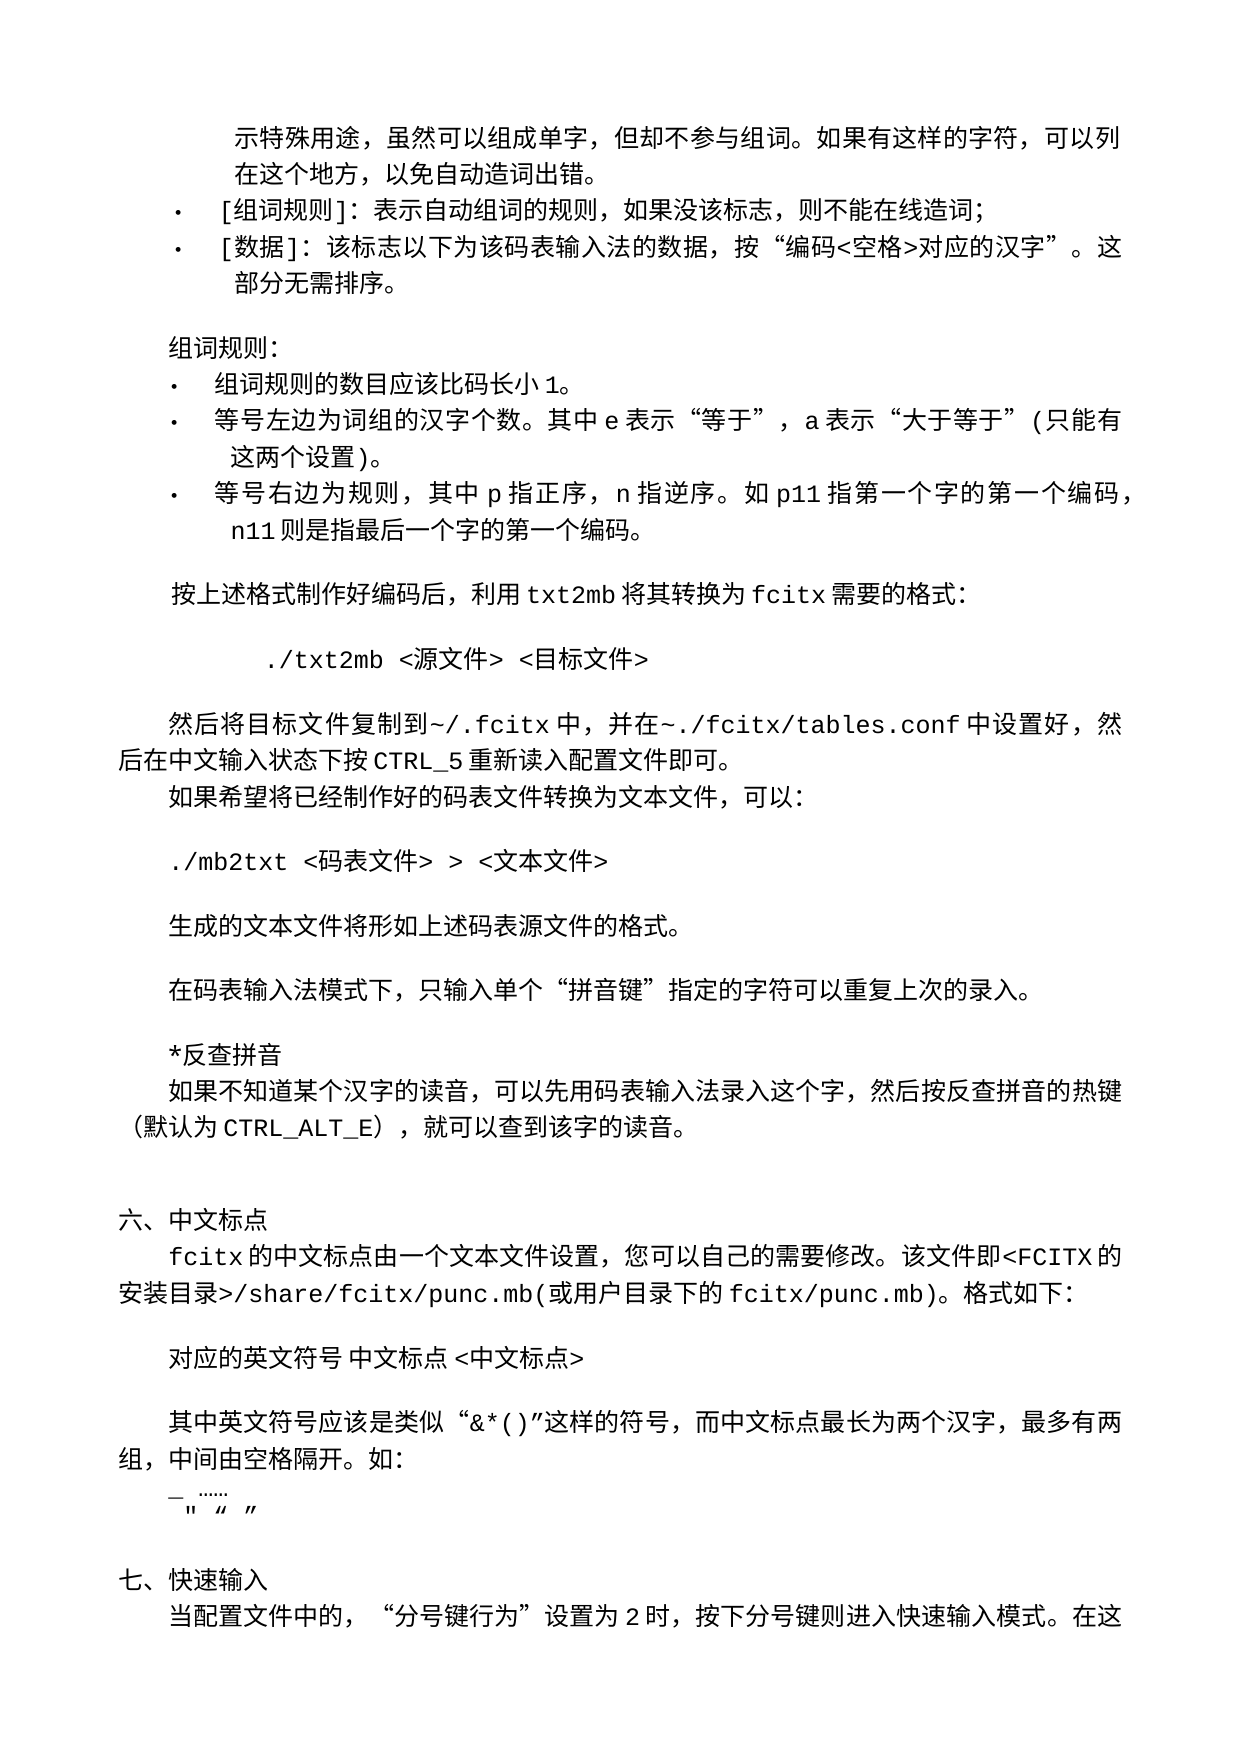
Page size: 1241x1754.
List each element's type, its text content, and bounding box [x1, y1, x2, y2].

text 当配置文件中的，“分号键行为”设置为2时，按下分号键则进入快速输入模式。在这 [118, 1596, 1122, 1633]
text 在码表输入法模式下，只输入单个“拼音键”指定的字符可以重复上次的录入。 [118, 971, 1122, 1007]
text 按上述格式制作好编码后，利用txt2mb将其转换为fcitx需要的格式： [171, 575, 1122, 611]
list 组词规则的数目应该比码长小1。 [171, 364, 1122, 401]
text 六、中文标点 [118, 1201, 1122, 1237]
list [组词规则]：表示自动组词的规则，如果没该标志，则不能在线造词； [175, 191, 1122, 227]
text 然后将目标文件复制到~/.fcitx中，并在~./fcitx/tables.conf中设置好，然后在中文输入状态下按CTRL_5重新读入配置文件即可。 [118, 704, 1122, 777]
list [数据]：该标志以下为该码表输入法的数据，按“编码<空格>对应的汉字”。这部分无需排序。 [175, 227, 1122, 300]
text 组词规则： [118, 328, 1122, 364]
list 等号左边为词组的汉字个数。其中e表示“等于”，a表示“大于等于”(只能有这两个设置)。 [171, 401, 1122, 474]
text ./mb2txt <码表文件> > <文本文件> [118, 842, 1122, 878]
list 等号右边为规则，其中p指正序，n指逆序。如p11指第一个字的第一个编码，n11则是指最后一个字的第一个编码。 [171, 474, 1122, 547]
text 生成的文本文件将形如上述码表源文件的格式。 [118, 906, 1122, 942]
text 其中英文符号应该是类似“&*()”这样的符号，而中文标点最长为两个汉字，最多有两组，中间由空格隔开。如： [118, 1403, 1122, 1475]
text *反查拼音 [118, 1035, 1122, 1071]
text ./txt2mb <源文件> <目标文件> [118, 639, 1122, 676]
text " “ ” [118, 1504, 1122, 1532]
text fcitx的中文标点由一个文本文件设置，您可以自己的需要修改。该文件即<FCITX的安装目录>/share/fcitx/punc.mb(或用户目录下的 fcitx/punc.mb)。格式如下： [118, 1237, 1122, 1310]
text _ …… [118, 1475, 1122, 1504]
list 示特殊用途，虽然可以组成单字，但却不参与组词。如果有这样的字符，可以列在这个地方，以免自动造词出错。 [175, 118, 1122, 191]
text 七、快速输入 [118, 1560, 1122, 1596]
text 如果不知道某个汉字的读音，可以先用码表输入法录入这个字，然后按反查拼音的热键（默认为CTRL_ALT_E），就可以查到该字的读音。 [118, 1071, 1122, 1144]
text 如果希望将已经制作好的码表文件转换为文本文件，可以： [118, 777, 1122, 813]
text 对应的英文符号 中文标点 <中文标点> [118, 1338, 1122, 1374]
